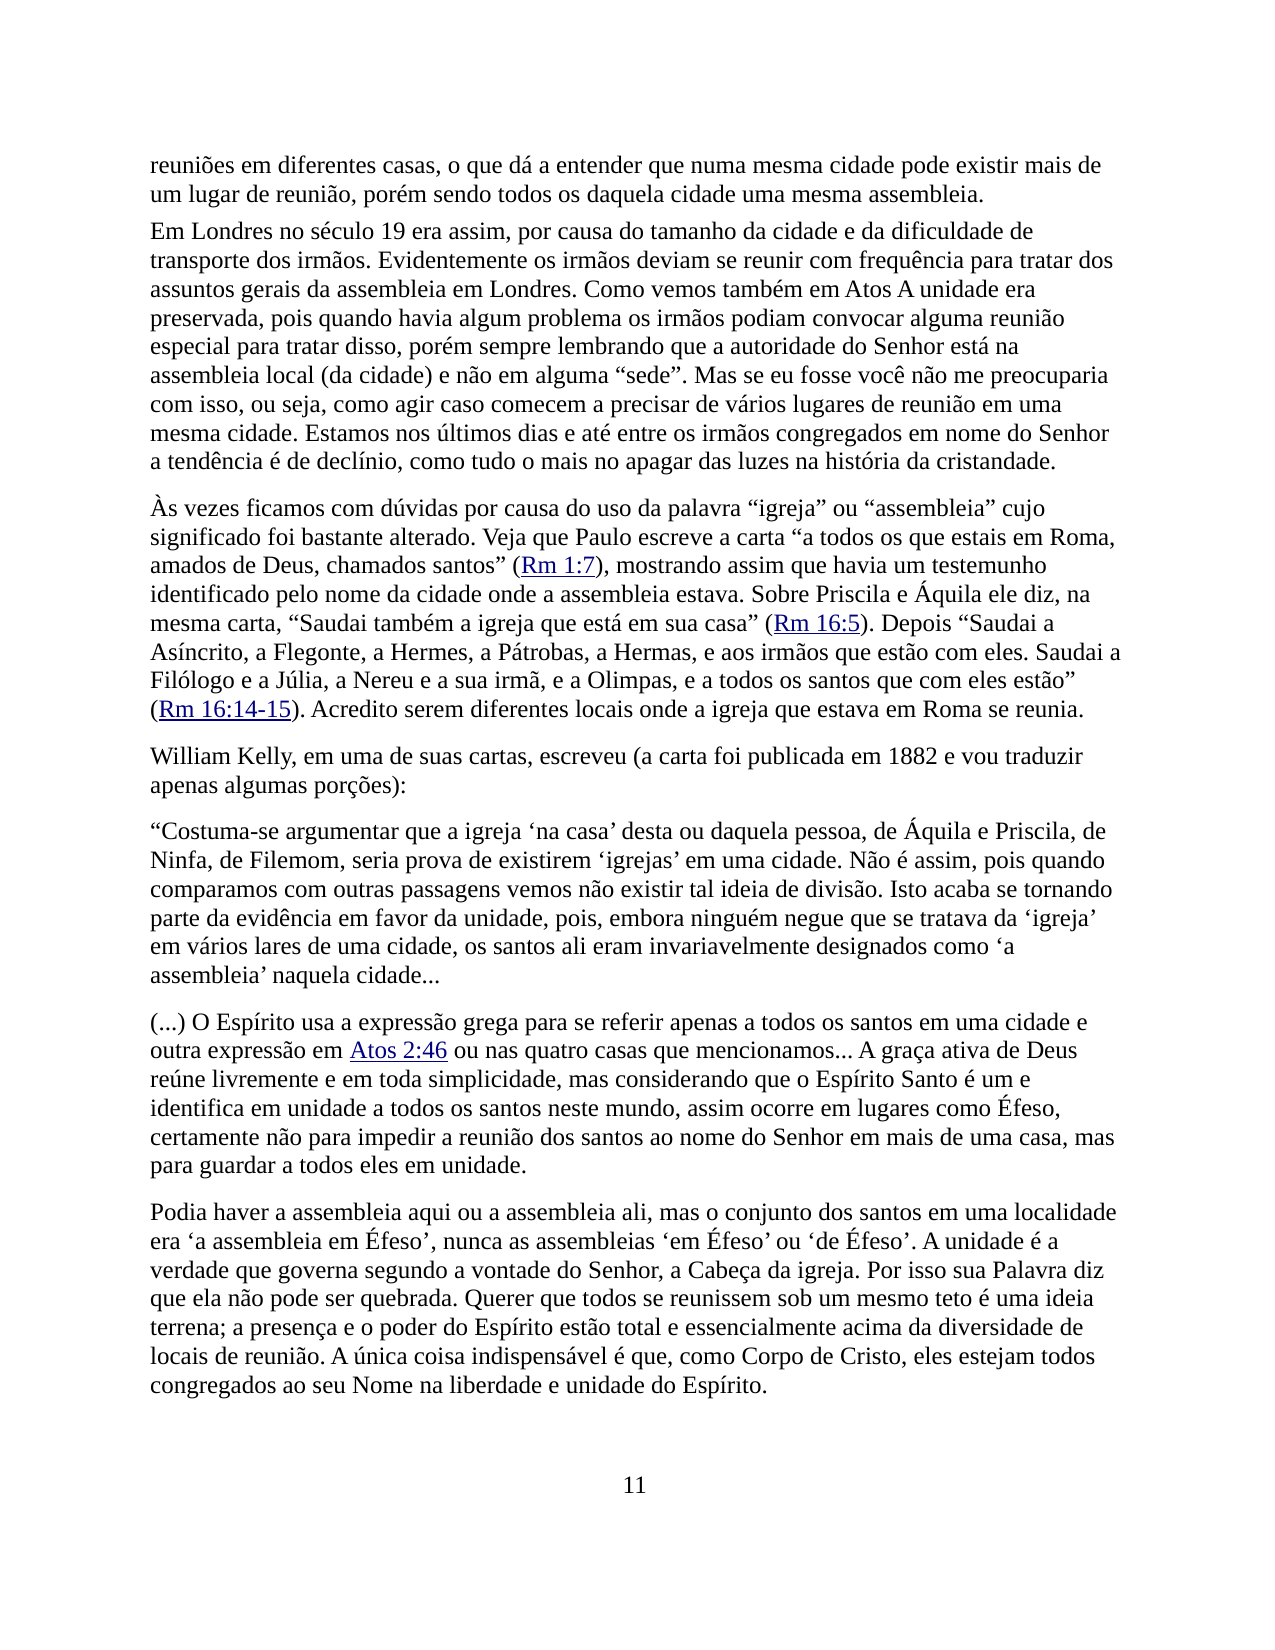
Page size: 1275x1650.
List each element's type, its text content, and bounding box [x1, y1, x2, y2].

text Às vezes ficamos com dúvidas por causa do uso da palavra “igreja” ou “assembleia” cujo significado foi bastante alterado. Veja que Paulo escreve a carta “a todos os que estais em Roma, amados de Deus, chamados santos” (Rm 1:7), mostrando assim que havia um testemunho identificado pelo nome da cidade onde a assembleia estava. Sobre Priscila e Áquila ele diz, na mesma carta, “Saudai também a igreja que está em sua casa” (Rm 16:5). Depois “Saudai a Asíncrito, a Flegonte, a Hermes, a Pátrobas, a Hermas, e aos irmãos que estão com eles. Saudai a Filólogo e a Júlia, a Nereu e a sua irmã, e a Olimpas, e a todos os santos que com eles estão” (Rm 16:14-15). Acredito serem diferentes locais onde a igreja que estava em Roma se reunia. [150, 493, 1125, 723]
text “Costuma-se argumentar que a igreja ‘na casa’ desta ou daquela pessoa, de Áquila e Priscila, de Ninfa, de Filemom, seria prova de existirem ‘igrejas’ em uma cidade. Não é assim, pois quando comparamos com outras passagens vemos não existir tal ideia de divisão. Isto acaba se tornando parte da evidência em favor da unidade, pois, embora ninguém negue que se tratava da ‘igreja’ em vários lares de uma cidade, os santos ali eram invariavelmente designados como ‘a assembleia’ naquela cidade... [150, 816, 1125, 989]
text Em Londres no século 19 era assim, por causa do tamanho da cidade e da dificuldade de transporte dos irmãos. Evidentemente os irmãos deviam se reunir com frequência para tratar dos assuntos gerais da assembleia em Londres. Como vemos também em Atos A unidade era preservada, pois quando havia algum problema os irmãos podiam convocar alguma reunião especial para tratar disso, porém sempre lembrando que a autoridade do Senhor está na assembleia local (da cidade) e não em alguma “sede”. Mas se eu fosse você não me preocuparia com isso, ou seja, como agir caso comecem a precisar de vários lugares de reunião em uma mesma cidade. Estamos nos últimos dias e até entre os irmãos congregados em nome do Senhor a tendência é de declínio, como tudo o mais no apagar das luzes na história da cristandade. [150, 216, 1125, 475]
text (...) O Espírito usa a expressão grega para se referir apenas a todos os santos em uma cidade e outra expressão em Atos 2:46 ou nas quatro casas que mencionamos... A graça ativa de Deus reúne livremente e em toda simplicidade, mas considerando que o Espírito Santo é um e identifica em unidade a todos os santos neste mundo, assim ocorre em lugares como Éfeso, certamente não para impedir a reunião dos santos ao nome do Senhor em mais de uma casa, mas para guardar a todos eles em unidade. [150, 1007, 1125, 1179]
text reuniões em diferentes casas, o que dá a entender que numa mesma cidade pode existir mais de um lugar de reunião, porém sendo todos os daquela cidade uma mesma assembleia. [150, 150, 1125, 207]
text William Kelly, em uma de suas cartas, escreveu (a carta foi publicada em 1882 e vou traduzir apenas algumas porções): [150, 741, 1125, 798]
text Podia haver a assembleia aqui ou a assembleia ali, mas o conjunto dos santos em uma localidade era ‘a assembleia em Éfeso’, nunca as assembleias ‘em Éfeso’ ou ‘de Éfeso’. A unidade é a verdade que governa segundo a vontade do Senhor, a Cabeça da igreja. Por isso sua Palavra diz que ela não pode ser quebrada. Querer que todos se reunissem sob um mesmo teto é uma ideia terrena; a presença e o poder do Espírito estão total e essencialmente acima da diversidade de locais de reunião. A única coisa indispensável é que, como Corpo de Cristo, eles estejam todos congregados ao seu Nome na liberdade e unidade do Espírito. [150, 1197, 1125, 1398]
